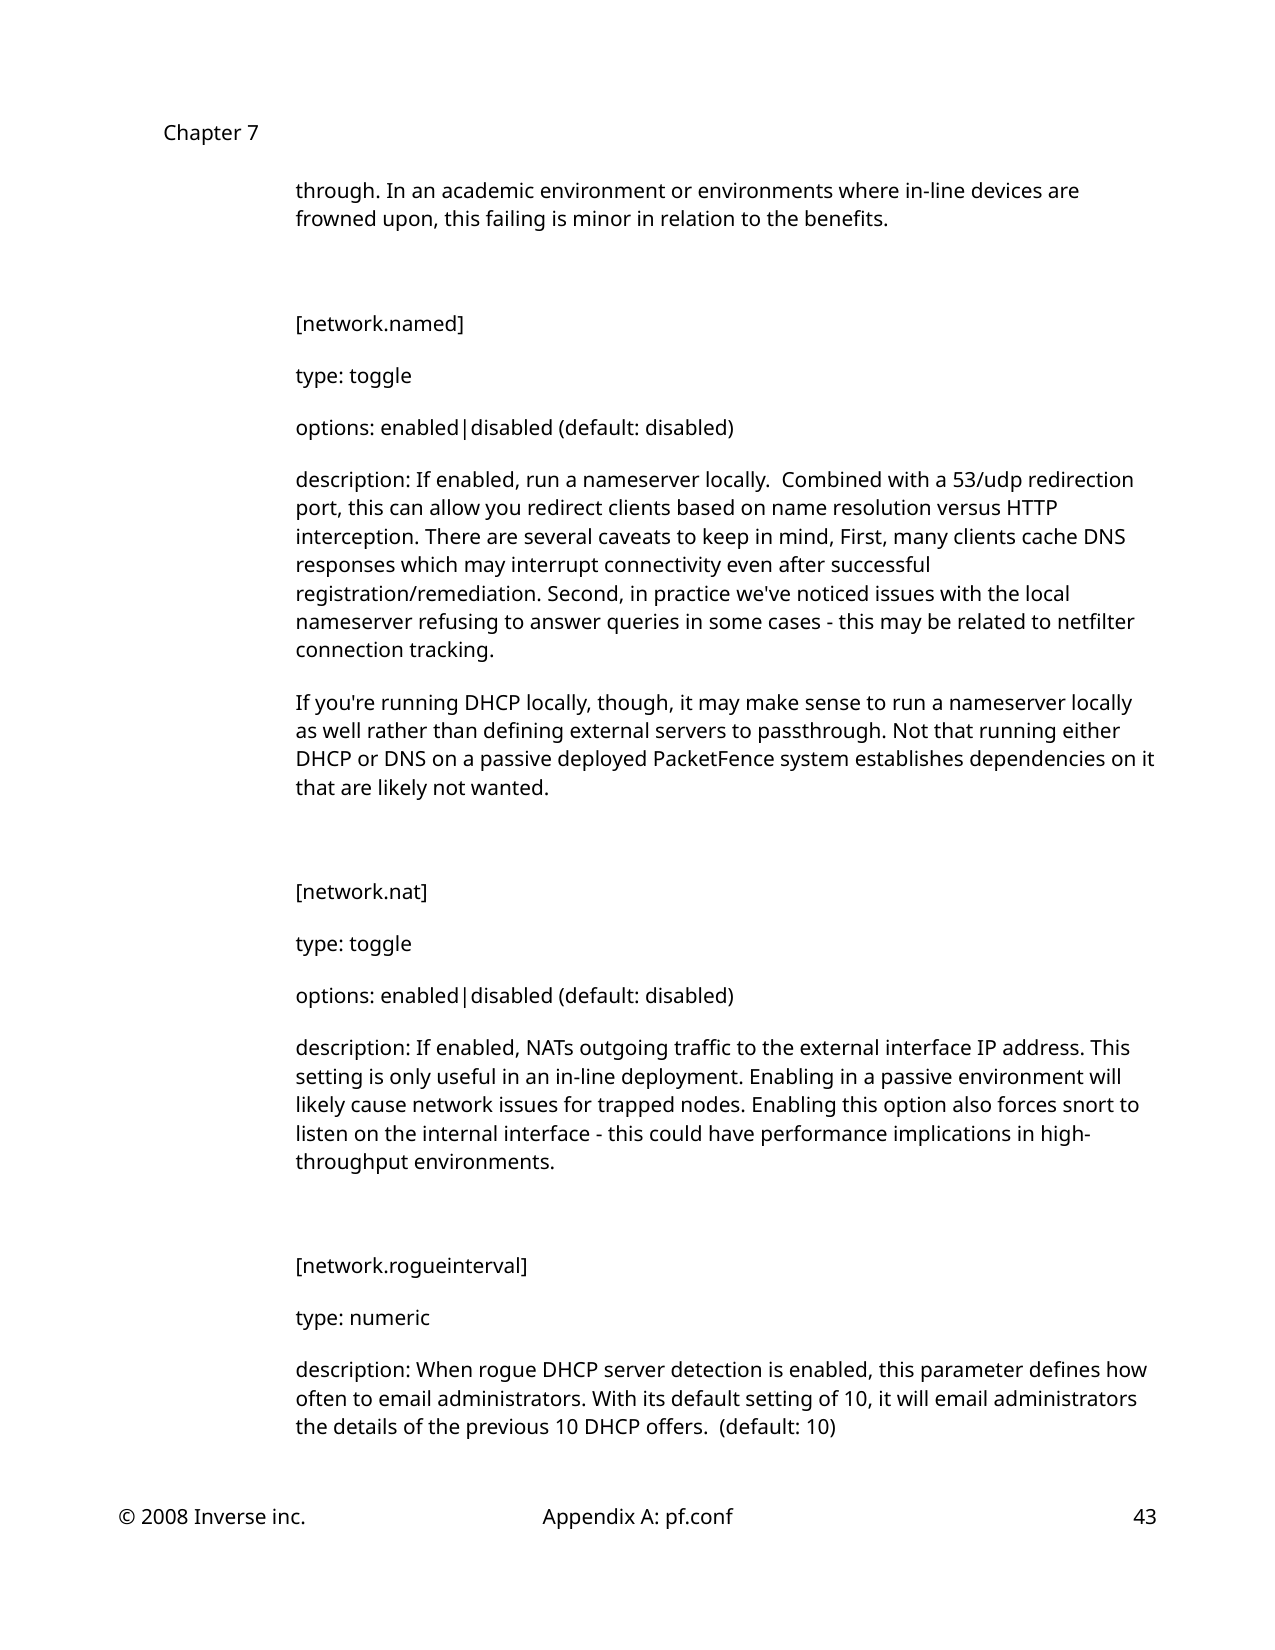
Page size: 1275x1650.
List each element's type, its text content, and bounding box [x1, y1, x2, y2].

text type: numeric [295, 1303, 1157, 1332]
text options: enabled|disabled (default: disabled) [295, 413, 1157, 441]
text through. In an academic environment or environments where in-line devices are frowned upon, this failing is minor in relation to the benefits. [295, 176, 1157, 233]
text description: If enabled, NATs outgoing traffic to the external interface IP address. This setting is only useful in an in-line deployment. Enabling in a passive environment will likely cause network issues for trapped nodes. Enabling this option also forces snort to listen on the internal interface - this could have performance implications in high-throughput environments. [295, 1033, 1157, 1176]
text description: If enabled, run a nameserver locally. Combined with a 53/udp redirection port, this can allow you redirect clients based on name resolution versus HTTP interception. There are several caveats to keep in mind, First, many clients cache DNS responses which may interrupt connectivity even after successful registration/remediation. Second, in practice we've noticed issues with the local nameserver refusing to answer queries in some cases - this may be related to netfilter connection tracking. [295, 465, 1157, 664]
text If you're running DHCP locally, though, it may make sense to run a nameserver locally as well rather than defining external servers to passthrough. Not that running either DHCP or DNS on a passive deployed PacketFence system establishes dependencies on it that are likely not wanted. [295, 688, 1157, 801]
text [network.nat] [295, 877, 1157, 906]
text type: toggle [295, 929, 1157, 958]
text options: enabled|disabled (default: disabled) [295, 981, 1157, 1010]
text description: When rogue DHCP server detection is enabled, this parameter defines how often to email administrators. With its default setting of 10, it will email administrators the details of the previous 10 DHCP offers. (default: 10) [295, 1355, 1157, 1441]
text [network.rogueinterval] [295, 1251, 1157, 1280]
text [network.named] [295, 309, 1157, 337]
text type: toggle [295, 361, 1157, 389]
